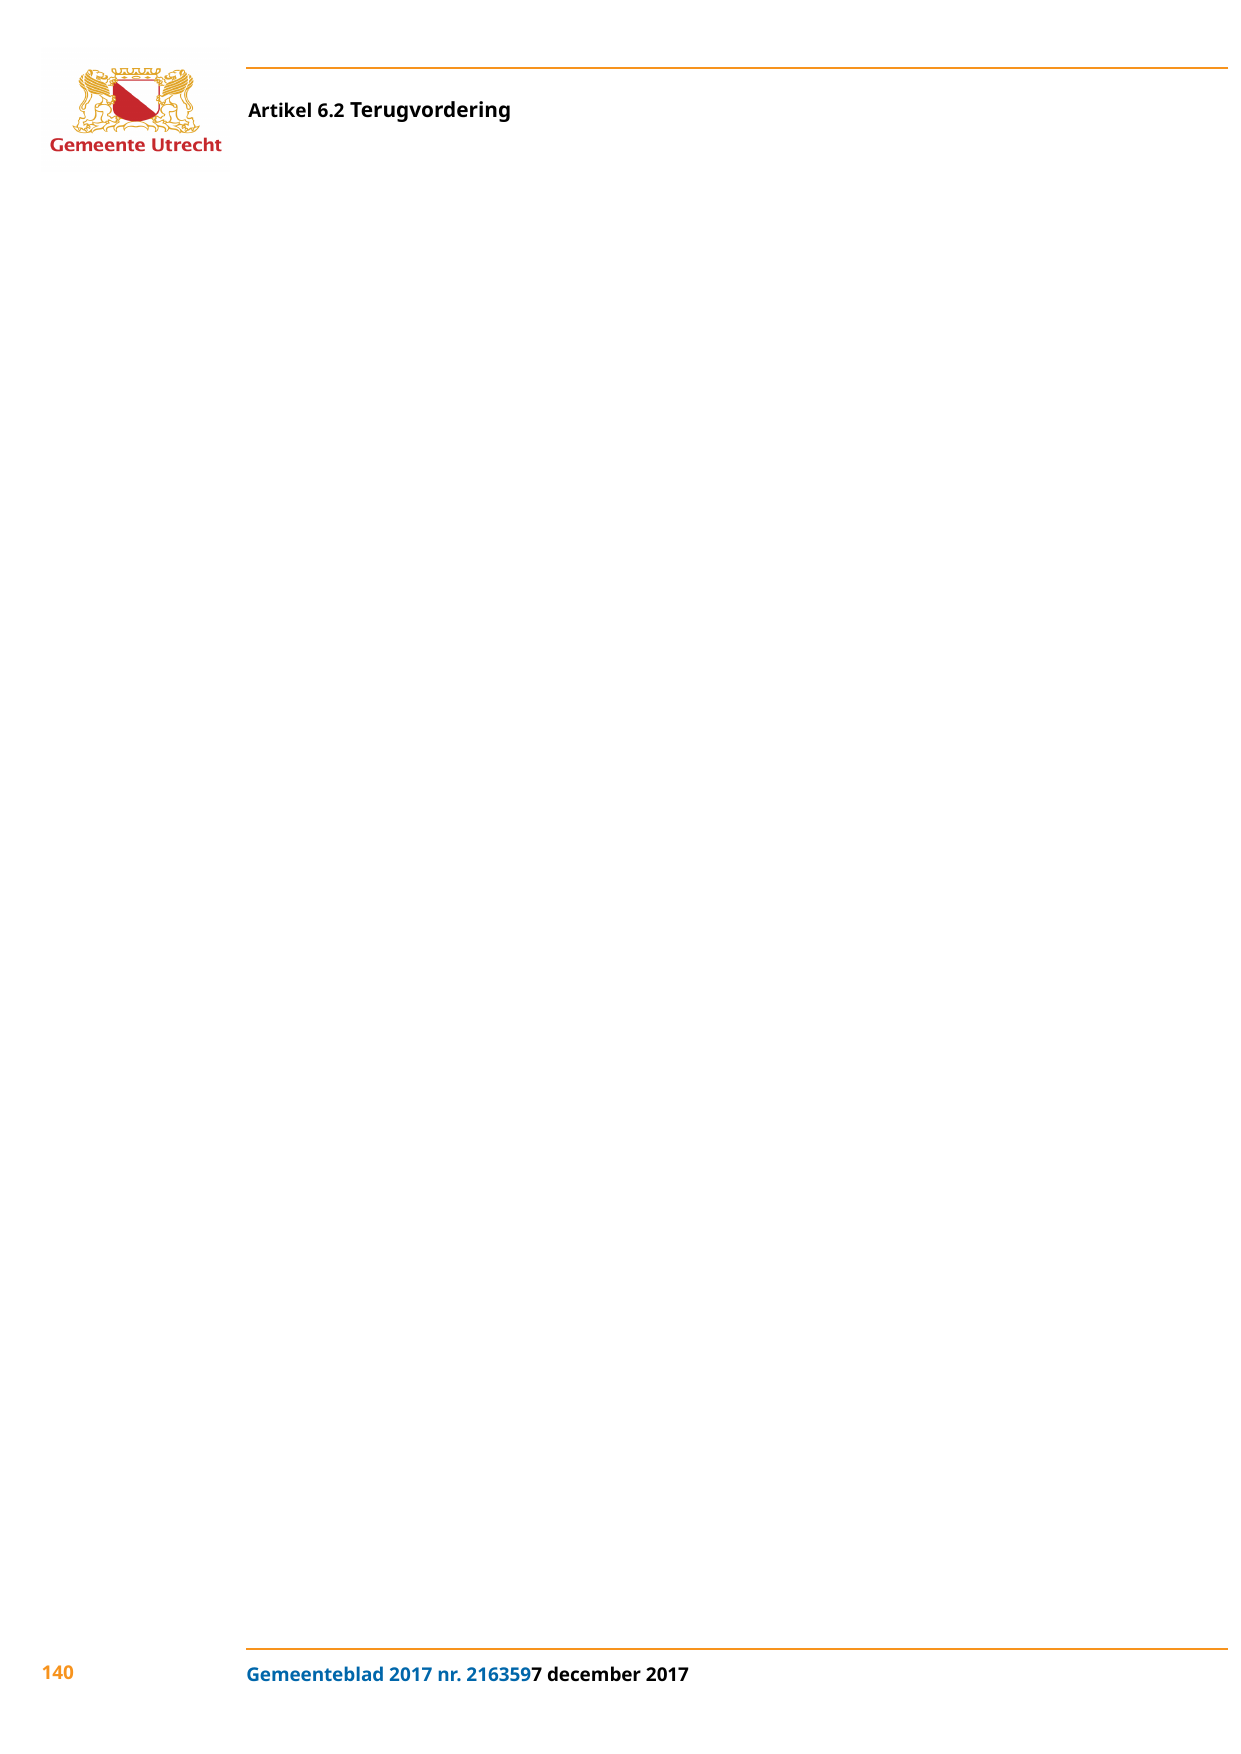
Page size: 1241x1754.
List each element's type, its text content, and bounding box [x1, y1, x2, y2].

text Artikel 6.2 Terugvordering [248, 95, 1152, 123]
picture [41, 47, 231, 172]
